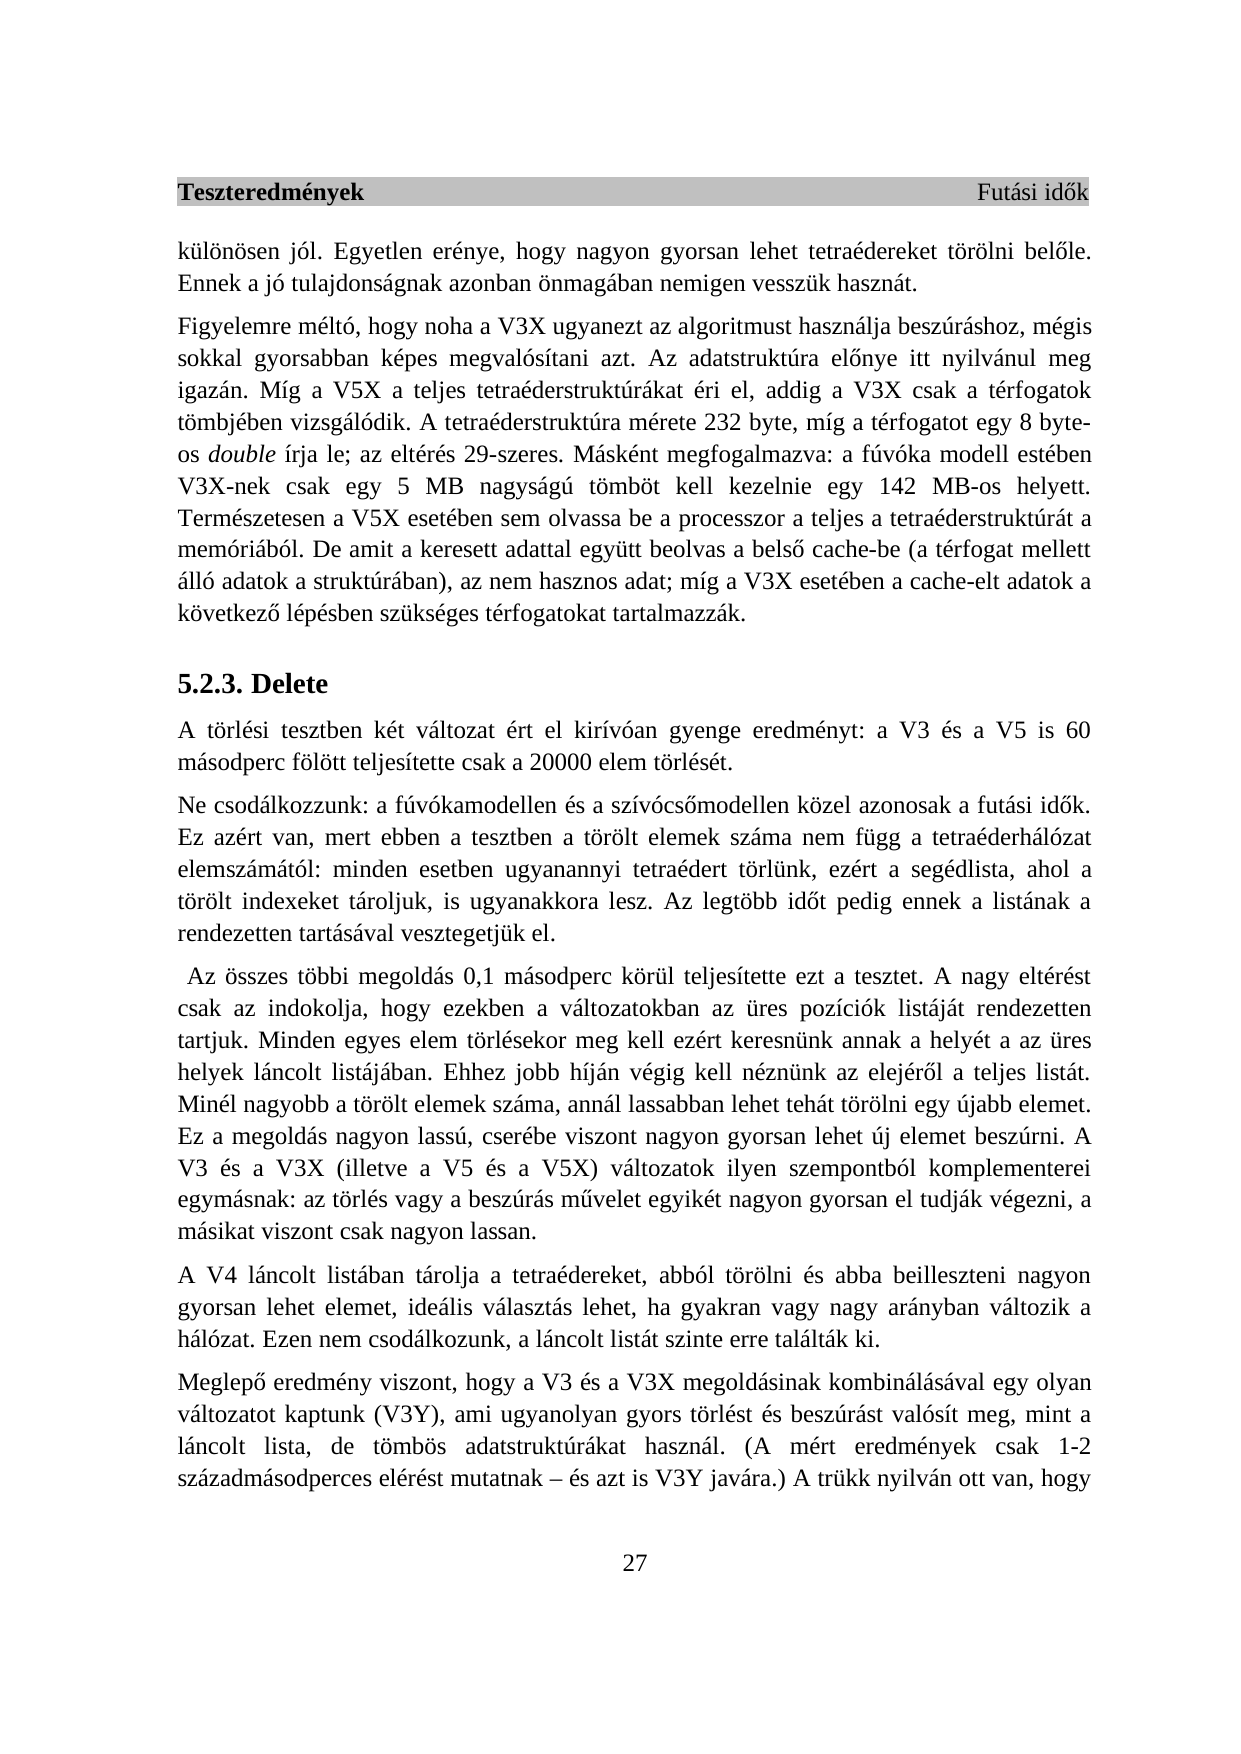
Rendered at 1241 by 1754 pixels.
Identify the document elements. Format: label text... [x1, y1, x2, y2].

text Meglepő eredmény viszont, hogy a V3 és a V3X megoldásinak kombinálásával egy olyan változatot kaptunk (V3Y), ami ugyanolyan gyors törlést és beszúrást valósít meg, mint a láncolt lista, de tömbös adatstruktúrákat használ. (A mért eredmények csak 1-2 századmásodperces elérést mutatnak – és azt is V3Y javára.) A trükk nyilván ott van, hogy [177, 1367, 1093, 1492]
subtitle Delete [177, 667, 1093, 700]
text Az összes többi megoldás 0,1 másodperc körül teljesítette ezt a tesztet. A nagy eltérést csak az indokolja, hogy ezekben a változatokban az üres pozíciók listáját rendezetten tartjuk. Minden egyes elem törlésekor meg kell ezért keresnünk annak a helyét a az üres helyek láncolt listájában. Ehhez jobb híján végig kell néznünk az elejéről a teljes listát. Minél nagyobb a törölt elemek száma, annál lassabban lehet tehát törölni egy újabb elemet. Ez a megoldás nagyon lassú, cserébe viszont nagyon gyorsan lehet új elemet beszúrni. A V3 és a V3X (illetve a V5 és a V5X) változatok ilyen szempontból komplementerei egymásnak: az törlés vagy a beszúrás művelet egyikét nagyon gyorsan el tudják végezni, a másikat viszont csak nagyon lassan. [177, 961, 1093, 1245]
text A törlési tesztben két változat ért el kirívóan gyenge eredményt: a V3 és a V5 is 60 másodperc fölött teljesítette csak a 20000 elem törlését. [177, 714, 1093, 775]
text A V4 láncolt listában tárolja a tetraédereket, abból törölni és abba beilleszteni nagyon gyorsan lehet elemet, ideális választás lehet, ha gyakran vagy nagy arányban változik a hálózat. Ezen nem csodálkozunk, a láncolt listát szinte erre találták ki. [177, 1260, 1093, 1353]
text Figyelemre méltó, hogy noha a V3X ugyanezt az algoritmust használja beszúráshoz, mégis sokkal gyorsabban képes megvalósítani azt. Az adatstruktúra előnye itt nyilvánul meg igazán. Míg a V5X a teljes tetraéderstruktúrákat éri el, addig a V3X csak a térfogatok tömbjében vizsgálódik. A tetraéderstruktúra mérete 232 byte, míg a térfogatot egy 8 byte-os double írja le; az eltérés 29-szeres. Másként megfogalmazva: a fúvóka modell estében V3X-nek csak egy 5 MB nagyságú tömböt kell kezelnie egy 142 MB-os helyett. Természetesen a V5X esetében sem olvassa be a processzor a teljes a tetraéderstruktúrát a memóriából. De amit a keresett adattal együtt beolvas a belső cache-be (a térfogat mellett álló adatok a struktúrában), az nem hasznos adat; míg a V3X esetében a cache-elt adatok a következő lépésben szükséges térfogatokat tartalmazzák. [177, 311, 1093, 627]
text Ne csodálkozzunk: a fúvókamodellen és a szívócsőmodellen közel azonosak a futási idők. Ez azért van, mert ebben a tesztben a törölt elemek száma nem függ a tetraéderhálózat elemszámától: minden esetben ugyanannyi tetraédert törlünk, ezért a segédlista, ahol a törölt indexeket tároljuk, is ugyanakkora lesz. Az legtöbb időt pedig ennek a listának a rendezetten tartásával vesztegetjük el. [177, 790, 1093, 947]
text különösen jól. Egyetlen erénye, hogy nagyon gyorsan lehet tetraédereket törölni belőle. Ennek a jó tulajdonságnak azonban önmagában nemigen vesszük hasznát. [177, 236, 1093, 297]
